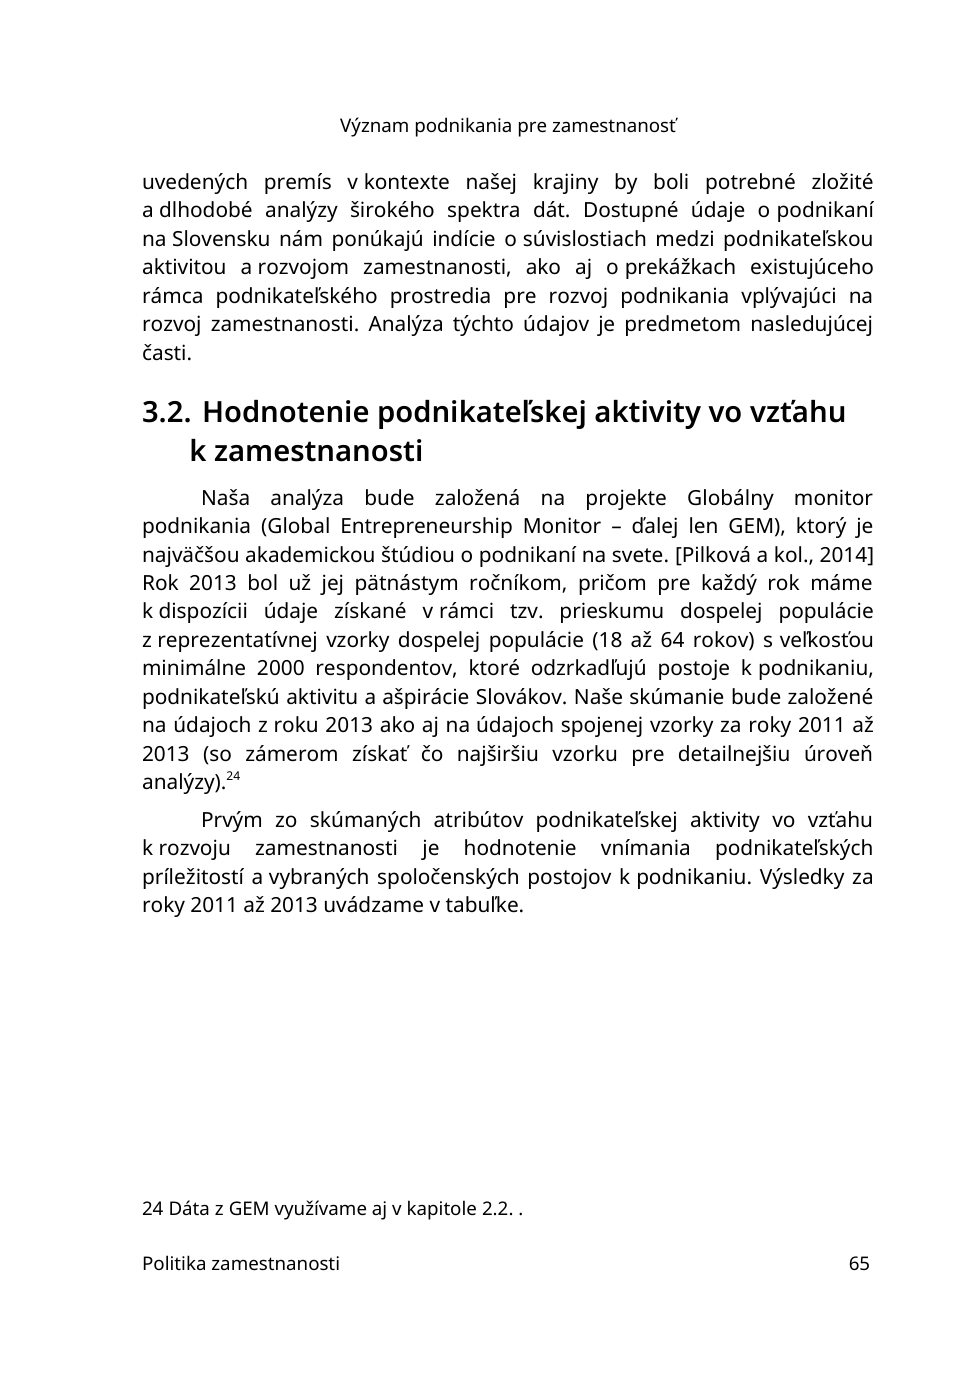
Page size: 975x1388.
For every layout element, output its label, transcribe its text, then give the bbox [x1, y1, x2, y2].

text Naša analýza bude založená na projekte Globálny monitor podnikania (Global Entrepreneurship Monitor – ďalej len GEM), ktorý je najväčšou akademickou štúdiou o podnikaní na svete. [Pilková a kol., 2014] Rok 2013 bol už jej pätnástym ročníkom, pričom pre každý rok máme k dispozícii údaje získané v rámci tzv. prieskumu dospelej populácie z reprezentatívnej vzorky dospelej populácie (18 až 64 rokov) s veľkosťou minimálne 2000 respondentov, ktoré odzrkadľujú postoje k podnikaniu, podnikateľskú aktivitu a ašpirácie Slovákov. Naše skúmanie bude založené na údajoch z roku 2013 ako aj na údajoch spojenej vzorky za roky 2011 až 2013 (so zámerom získať čo najširšiu vzorku pre detailnejšiu úroveň analýzy). [142, 483, 874, 796]
text uvedených premís v kontexte našej krajiny by boli potrebné zložité a dlhodobé analýzy širokého spektra dát. Dostupné údaje o podnikaní na Slovensku nám ponúkajú indície o súvislostiach medzi podnikateľskou aktivitou a rozvojom zamestnanosti, ako aj o prekážkach existujúceho rámca podnikateľského prostredia pre rozvoj podnikania vplývajúci na rozvoj zamestnanosti. Analýza týchto údajov je predmetom nasledujúcej časti. [142, 167, 874, 366]
text Prvým zo skúmaných atribútov podnikateľskej aktivity vo vzťahu k rozvoju zamestnanosti je hodnotenie vnímania podnikateľských príležitostí a vybraných spoločenských postojov k podnikaniu. Výsledky za roky 2011 až 2013 uvádzame v tabuľke. [142, 805, 874, 919]
subtitle Hodnotenie podnikateľskej aktivity vo vzťahu k zamestnanosti [142, 391, 874, 470]
text Dáta z GEM využívame aj v kapitole 2.2. [142, 1195, 874, 1221]
